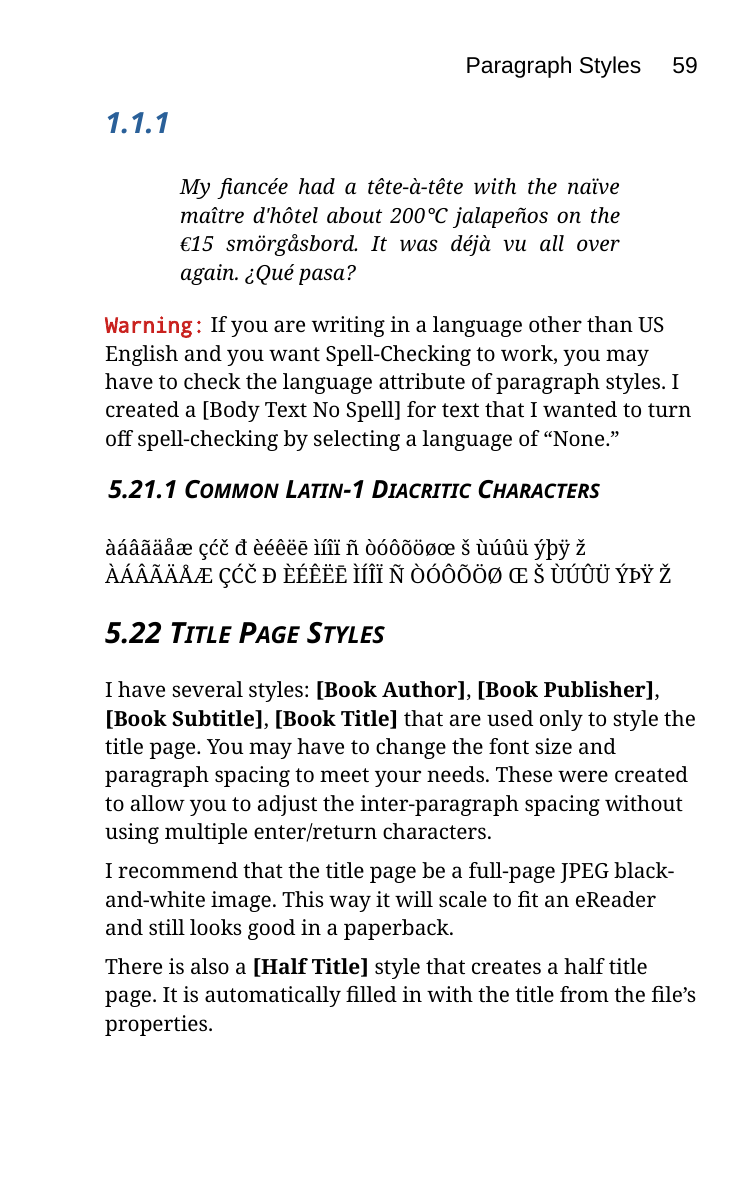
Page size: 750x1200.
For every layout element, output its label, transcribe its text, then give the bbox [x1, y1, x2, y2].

subtitle Title Page Styles [105, 612, 697, 652]
subtitle Common Latin-1 Diacritic Characters [105, 469, 697, 509]
text Warning: If you are writing in a language other than US English and you want Spell-Checking to work, you may have to check the language attribute of paragraph styles. I created a [Body Text No Spell] for text that I wanted to turn off spell-checking by selecting a language of “None.” [105, 310, 697, 452]
text I have several styles: [Book Author], [Book Publisher], [Book Subtitle], [Book Title] that are used only to style the title page. You may have to change the font size and paragraph spacing to meet your needs. These were created to allow you to adjust the inter-paragraph spacing without using multiple enter/return characters. [105, 675, 697, 846]
text I recommend that the title page be a full-page JPEG black-and-white image. This way it will scale to fit an eReader and still looks good in a paperback. [105, 856, 697, 942]
text My fiancée had a tête-à-tête with the naïve maître d'hôtel about 200°C jalapeños on the €15 smörgåsbord. It was déjà vu all over again. ¿Qué pasa? [180, 172, 622, 286]
text There is also a [Half Title] style that creates a half title page. It is automatically filled in with the title from the file’s properties. [105, 952, 697, 1037]
text àáâãäåæ çćč đ èéêëē ìíîï ñ òóôõöøœ š ùúûü ýþÿ ž ÀÁÂÃÄÅÆ ÇĆČ Đ ÈÉÊËĒ ÌÍÎÏ Ñ ÒÓÔÕÖØ Œ Š ÙÚÛÜ ÝÞŸ Ž [105, 533, 697, 590]
